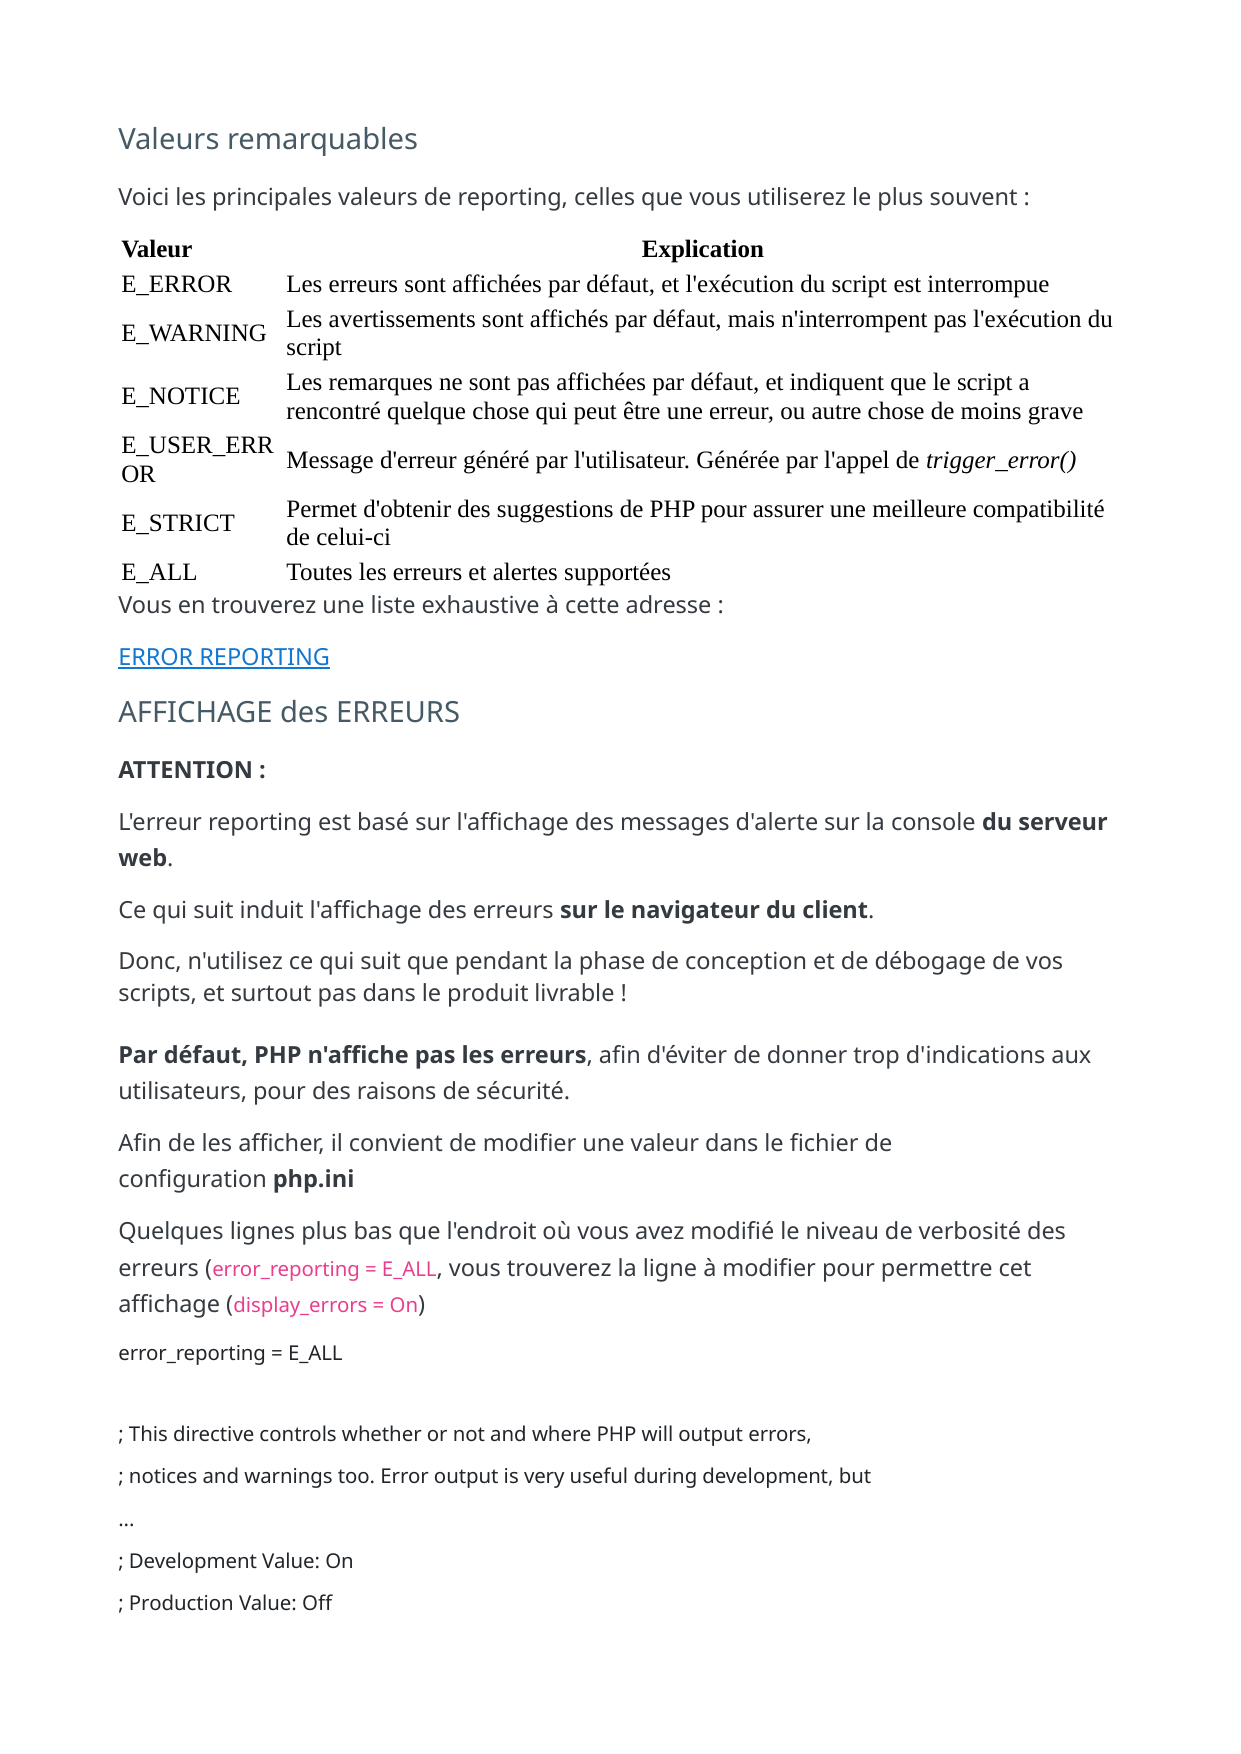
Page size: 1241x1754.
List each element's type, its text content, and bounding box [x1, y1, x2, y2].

text ; Development Value: On [118, 1546, 1122, 1574]
text ERROR REPORTING [118, 640, 1122, 672]
table_cell E_ALL [118, 554, 283, 589]
text ; This directive controls whether or not and where PHP will output errors, [118, 1419, 1122, 1447]
text Ce qui suit induit l'affichage des erreurs sur le navigateur du client. [118, 893, 1122, 925]
text Par défaut, PHP n'affiche pas les erreurs, afin d'éviter de donner trop d'indications aux utilisateurs, pour des raisons de sécurité. [118, 1038, 1122, 1107]
text error_reporting = E_ALL [118, 1339, 1122, 1367]
text ; notices and warnings too. Error output is very useful during development, but [118, 1462, 1122, 1489]
table_header Valeur [118, 232, 283, 266]
table_cell Les avertissements sont affichés par défaut, mais n'interrompent pas l'exécution du script [283, 301, 1122, 364]
table_cell E_USER_ERROR [118, 428, 283, 491]
text Voici les principales valeurs de reporting, celles que vous utiliserez le plus souvent : [118, 180, 1122, 212]
text Afin de les afficher, il convient de modifier une valeur dans le fichier de configuration php.ini [118, 1126, 1122, 1195]
table_cell E_NOTICE [118, 364, 283, 427]
table_cell Permet d'obtenir des suggestions de PHP pour assurer une meilleure compatibilité de celui-ci [283, 491, 1122, 554]
table_header Explication [283, 232, 1122, 266]
text Donc, n'utilisez ce qui suit que pendant la phase de conception et de débogage de vos scripts, et surtout pas dans le produit livrable ! [118, 944, 1122, 1008]
table_cell Message d'erreur généré par l'utilisateur. Générée par l'appel de trigger_error() [283, 428, 1122, 491]
table_cell Toutes les erreurs et alertes supportées [283, 554, 1122, 589]
text ... [118, 1504, 1122, 1532]
text ATTENTION : [118, 754, 1122, 786]
table_cell E_STRICT [118, 491, 283, 554]
text Quelques lignes plus bas que l'endroit où vous avez modifié le niveau de verbosité des erreurs (error_reporting = E_ALL, vous trouverez la ligne à modifier pour permettre cet affichage (display_errors = On) [118, 1214, 1122, 1320]
table_cell Les remarques ne sont pas affichées par défaut, et indiquent que le script a rencontré quelque chose qui peut être une erreur, ou autre chose de moins grave [283, 364, 1122, 427]
table_cell E_ERROR [118, 266, 283, 301]
text L'erreur reporting est basé sur l'affichage des messages d'alerte sur la console du serveur web. [118, 805, 1122, 874]
subtitle AFFICHAGE des ERREURS [118, 691, 1122, 731]
subtitle Valeurs remarquables [118, 118, 1122, 158]
text Vous en trouverez une liste exhaustive à cette adresse : [118, 589, 1122, 621]
table_cell Les erreurs sont affichées par défaut, et l'exécution du script est interrompue [283, 266, 1122, 301]
text ; Production Value: Off [118, 1589, 1122, 1616]
table_cell E_WARNING [118, 301, 283, 364]
